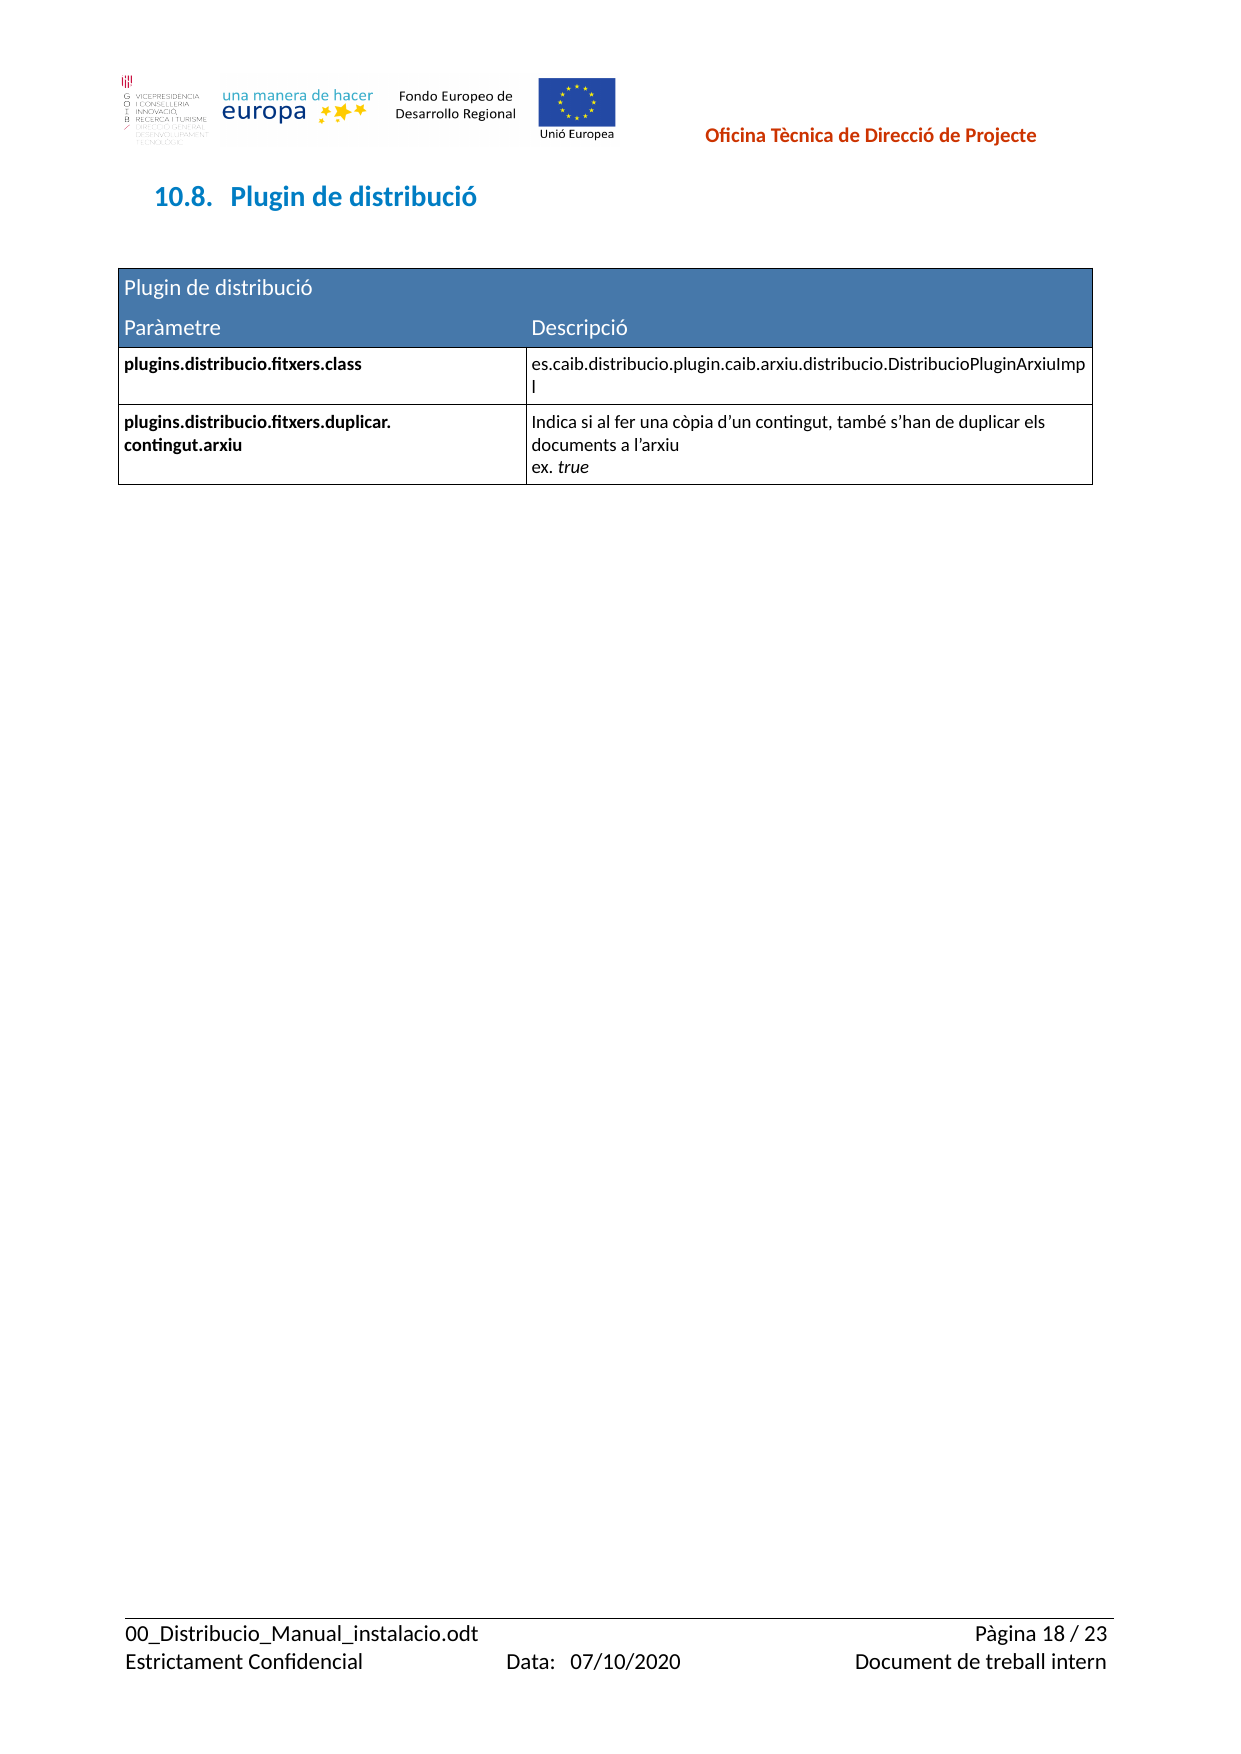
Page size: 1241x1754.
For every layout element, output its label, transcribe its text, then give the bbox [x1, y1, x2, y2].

table_cell Paràmetre [119, 307, 526, 347]
table_cell plugins.distribucio.fitxers.duplicar. contingut.arxiu [119, 405, 526, 484]
table_cell Descripció [526, 307, 1092, 347]
table_cell es.caib.distribucio.plugin.caib.arxiu.distribucio.DistribucioPluginArxiuImpl [527, 348, 1092, 404]
subtitle Plugin de distribució [153, 178, 1122, 213]
table_cell Indica si al fer una còpia d’un contingut, també s’han de duplicar els documents a l’arxiu ex. true [527, 405, 1092, 484]
table_cell plugins.distribucio.fitxers.class [119, 348, 526, 404]
picture [118, 73, 213, 147]
picture [219, 73, 621, 147]
table_header Plugin de distribució [119, 269, 1092, 307]
